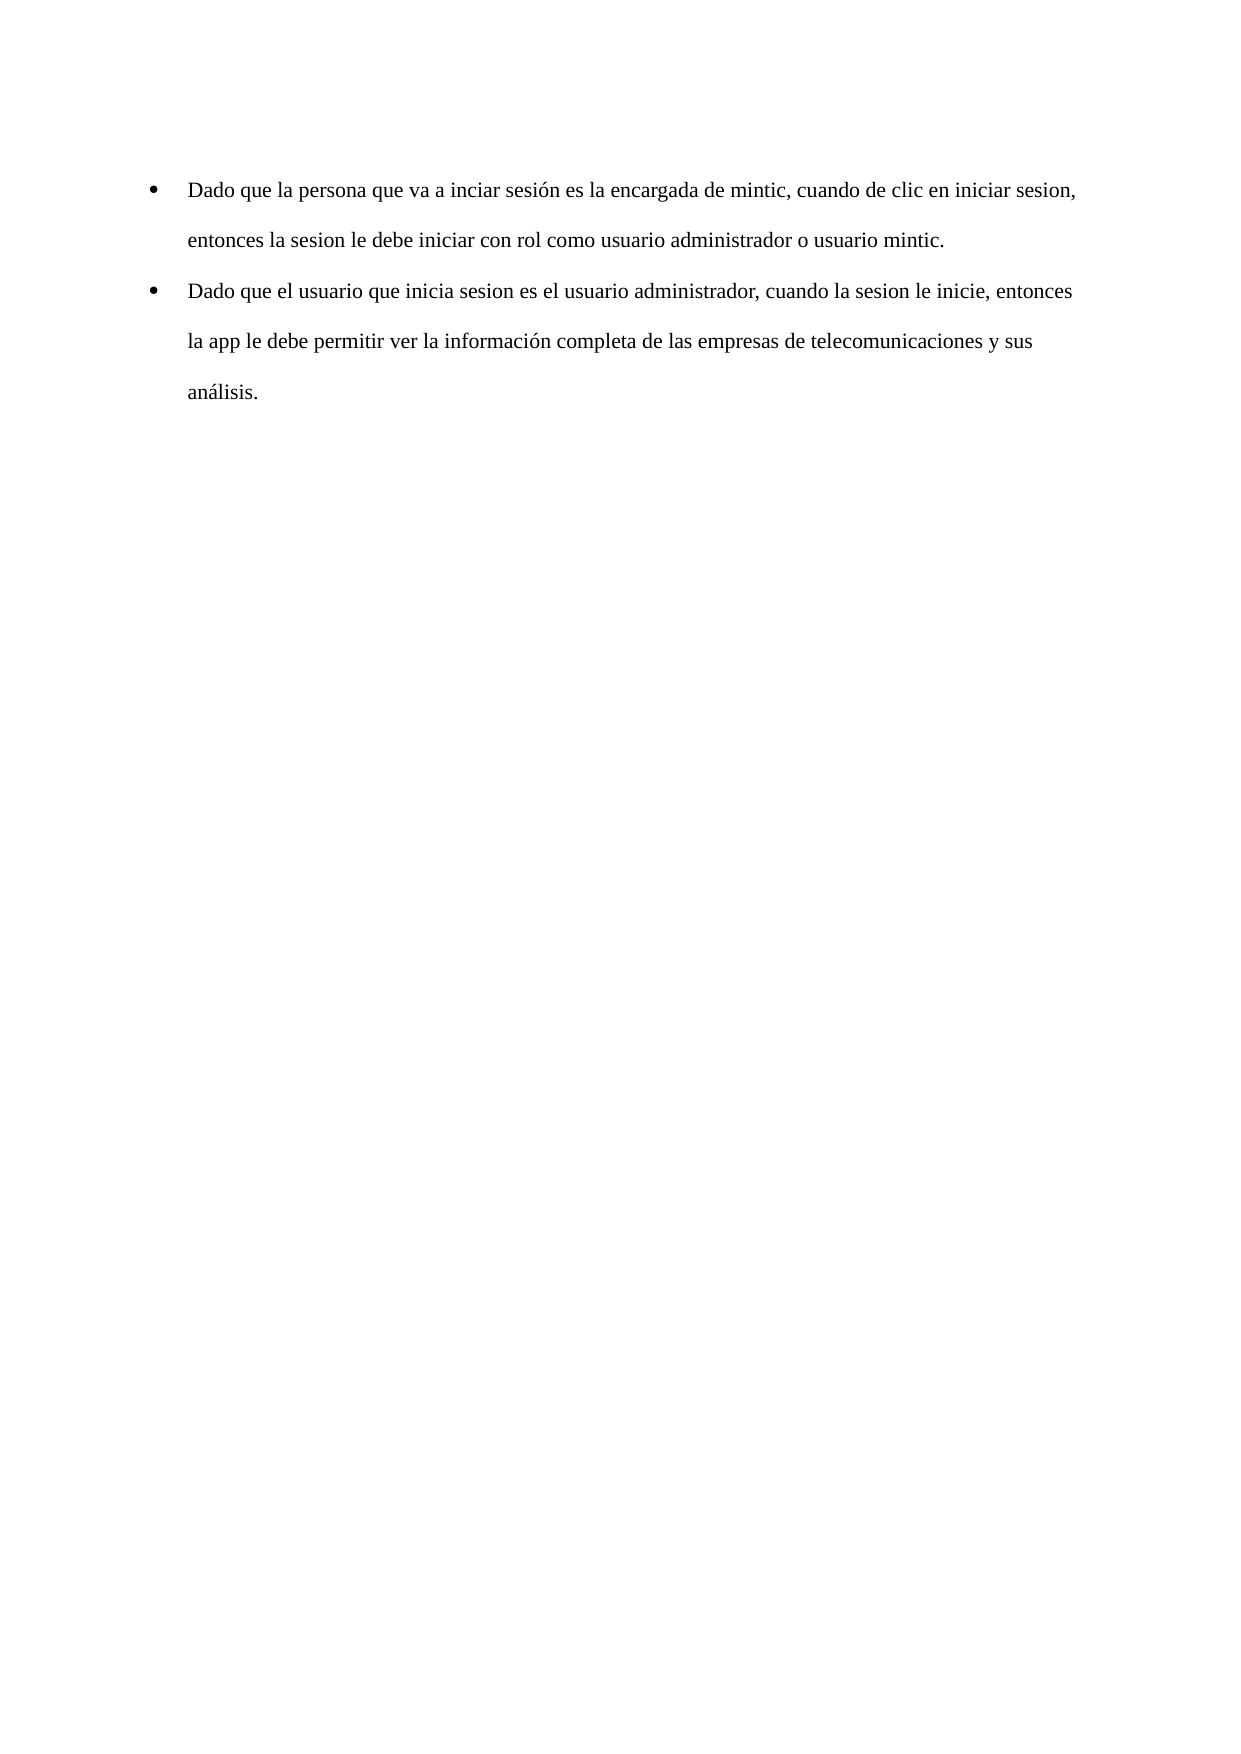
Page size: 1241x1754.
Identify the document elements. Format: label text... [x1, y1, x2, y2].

list Dado que el usuario que inicia sesion es el usuario administrador, cuando la sesion le inicie, entonces la app le debe permitir ver la información completa de las empresas de telecomunicaciones y sus análisis. [150, 278, 1090, 404]
list Dado que la persona que va a inciar sesión es la encargada de mintic, cuando de clic en iniciar sesion, entonces la sesion le debe iniciar con rol como usuario administrador o usuario mintic. [150, 177, 1090, 253]
